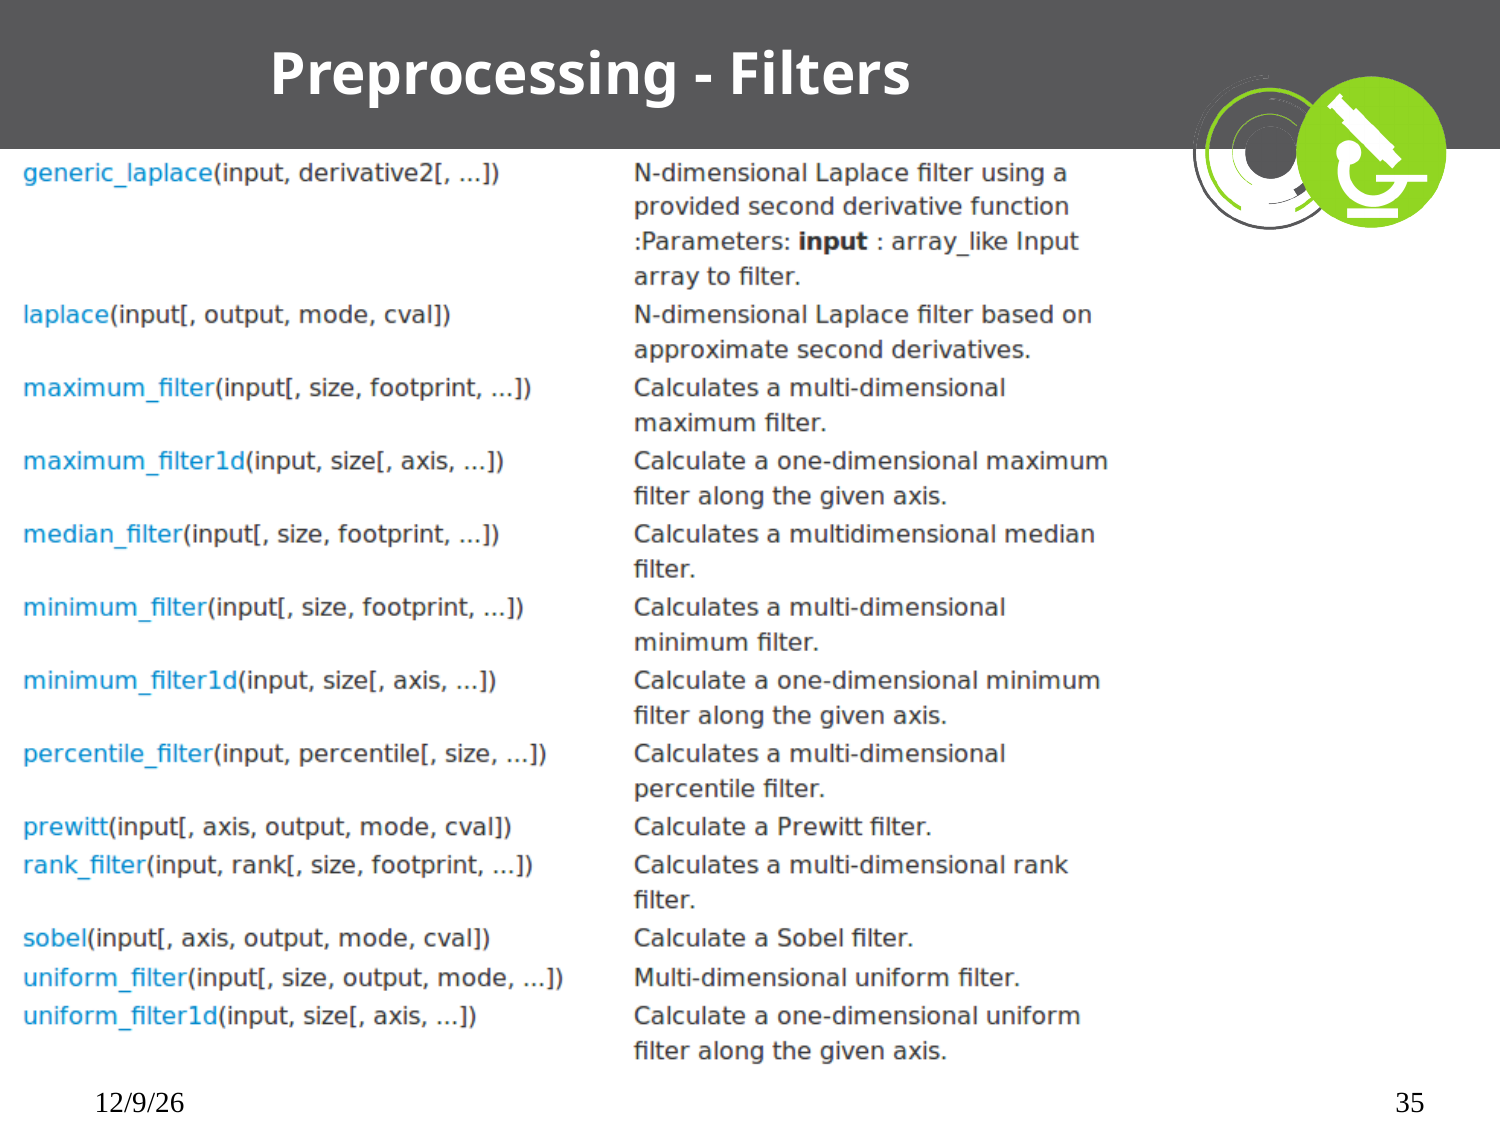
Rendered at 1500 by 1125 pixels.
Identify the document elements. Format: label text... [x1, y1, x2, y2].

picture [1188, 69, 1453, 236]
picture [0, 151, 1123, 1087]
title Preprocessing - Filters [0, 1, 1182, 142]
